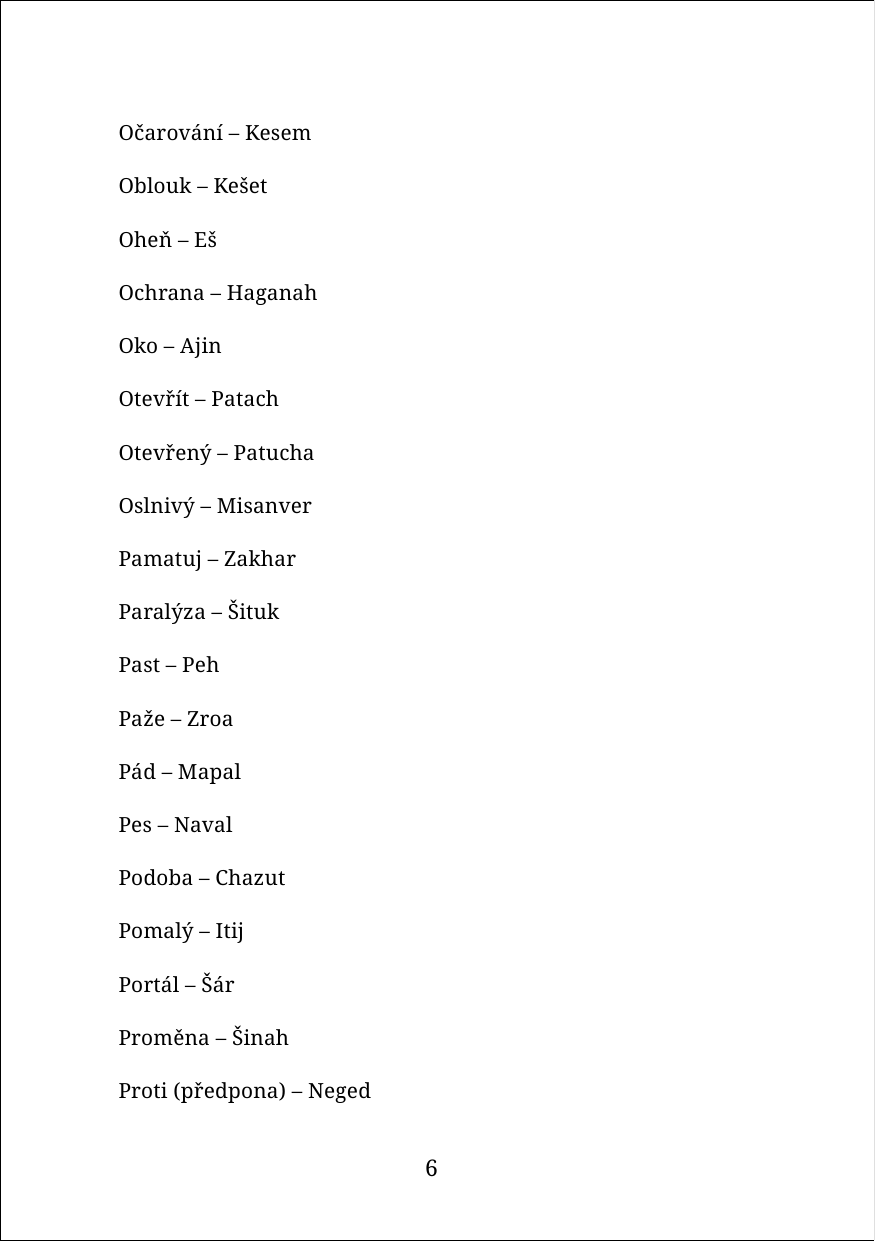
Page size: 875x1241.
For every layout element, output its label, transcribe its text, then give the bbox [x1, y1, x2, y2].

text Pomalý – Itij [118, 917, 756, 945]
text Ochrana – Haganah [118, 278, 756, 306]
text Past – Peh [118, 651, 756, 679]
text Paže – Zroa [118, 704, 756, 732]
text Proti (předpona) – Neged [118, 1076, 756, 1105]
text Pes – Naval [118, 810, 756, 839]
text Očarování – Kesem [118, 118, 756, 147]
text Oslnivý – Misanver [118, 491, 756, 519]
text Oheň – Eš [118, 225, 756, 253]
text Oblouk – Kešet [118, 171, 756, 200]
text Portál – Šár [118, 970, 756, 998]
text Otevřít – Patach [118, 384, 756, 413]
text Pád – Mapal [118, 757, 756, 785]
text Paralýza – Šituk [118, 597, 756, 626]
text Podoba – Chazut [118, 863, 756, 892]
text Otevřený – Patucha [118, 438, 756, 466]
text Oko – Ajin [118, 331, 756, 359]
text Proměna – Šinah [118, 1023, 756, 1052]
text Pamatuj – Zakhar [118, 544, 756, 572]
